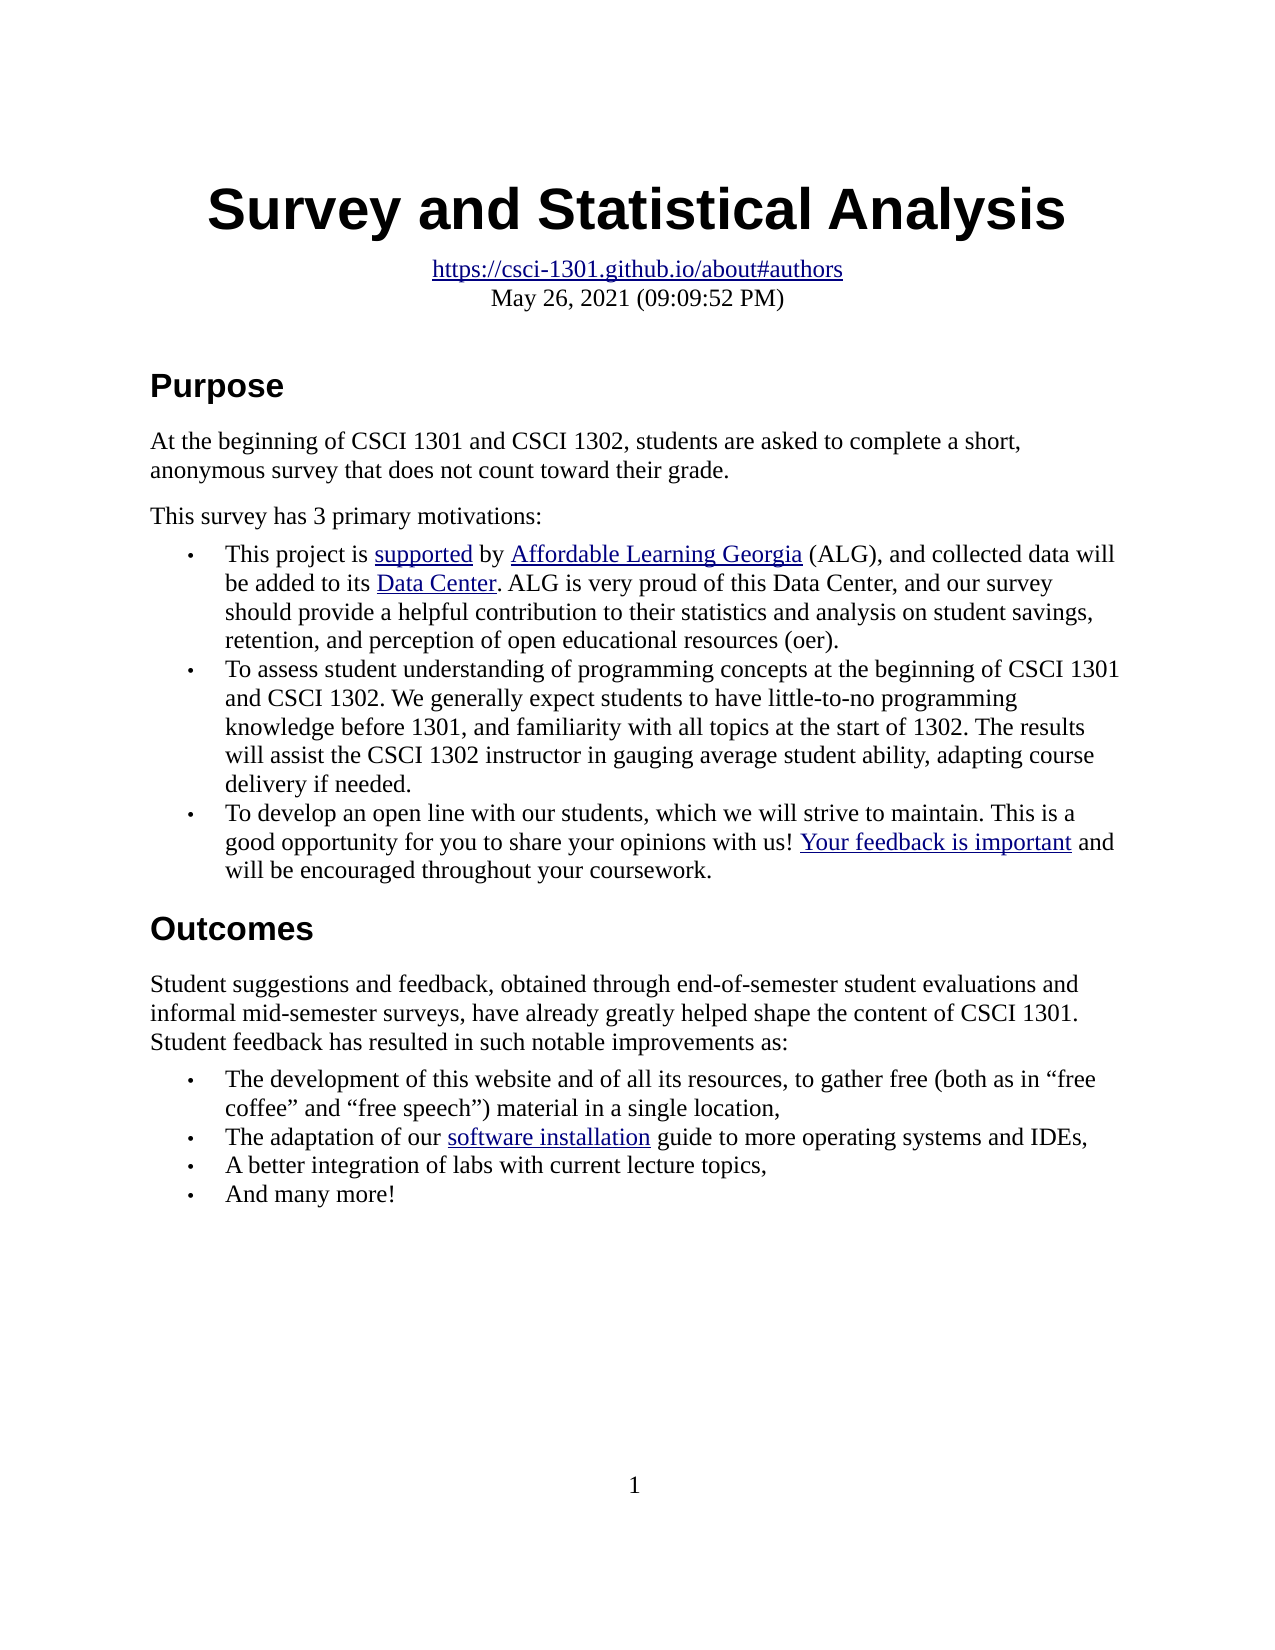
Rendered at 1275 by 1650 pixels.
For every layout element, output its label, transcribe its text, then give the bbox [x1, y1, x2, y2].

list To assess student understanding of programming concepts at the beginning of CSCI 1301 and CSCI 1302. We generally expect students to have little-to-no programming knowledge before 1301, and familiarity with all topics at the start of 1302. The results will assist the CSCI 1302 instructor in gauging average student ability, adapting course delivery if needed. [187, 654, 1125, 798]
subtitle Purpose [150, 366, 1125, 404]
text This survey has 3 primary motivations: [150, 501, 1125, 530]
list To develop an open line with our students, which we will strive to maintain. This is a good opportunity for you to share your opinions with us! Your feedback is important and will be encouraged throughout your coursework. [187, 798, 1125, 884]
text Student suggestions and feedback, obtained through end-of-semester student evaluations and informal mid-semester surveys, have already greatly helped shape the content of CSCI 1301. Student feedback has resulted in such notable improvements as: [150, 969, 1125, 1055]
list The adaptation of our software installation guide to more operating systems and IDEs, [187, 1122, 1125, 1151]
text https://csci-1301.github.io/about#authors [150, 254, 1125, 283]
subtitle Outcomes [150, 909, 1125, 948]
list The development of this website and of all its resources, to gather free (both as in “free coffee” and “free speech”) material in a single location, [187, 1064, 1125, 1122]
list And many more! [187, 1179, 1125, 1208]
list This project is supported by Affordable Learning Georgia (ALG), and collected data will be added to its Data Center. ALG is very proud of this Data Center, and our survey should provide a helpful contribution to their statistics and analysis on student savings, retention, and perception of open educational resources (oer). [187, 539, 1125, 654]
text May 26, 2021 (09:09:52 PM) [150, 283, 1125, 312]
title Survey and Statistical Analysis [150, 175, 1125, 242]
list A better integration of labs with current lecture topics, [187, 1151, 1125, 1179]
text At the beginning of CSCI 1301 and CSCI 1302, students are asked to complete a short, anonymous survey that does not count toward their grade. [150, 426, 1125, 483]
